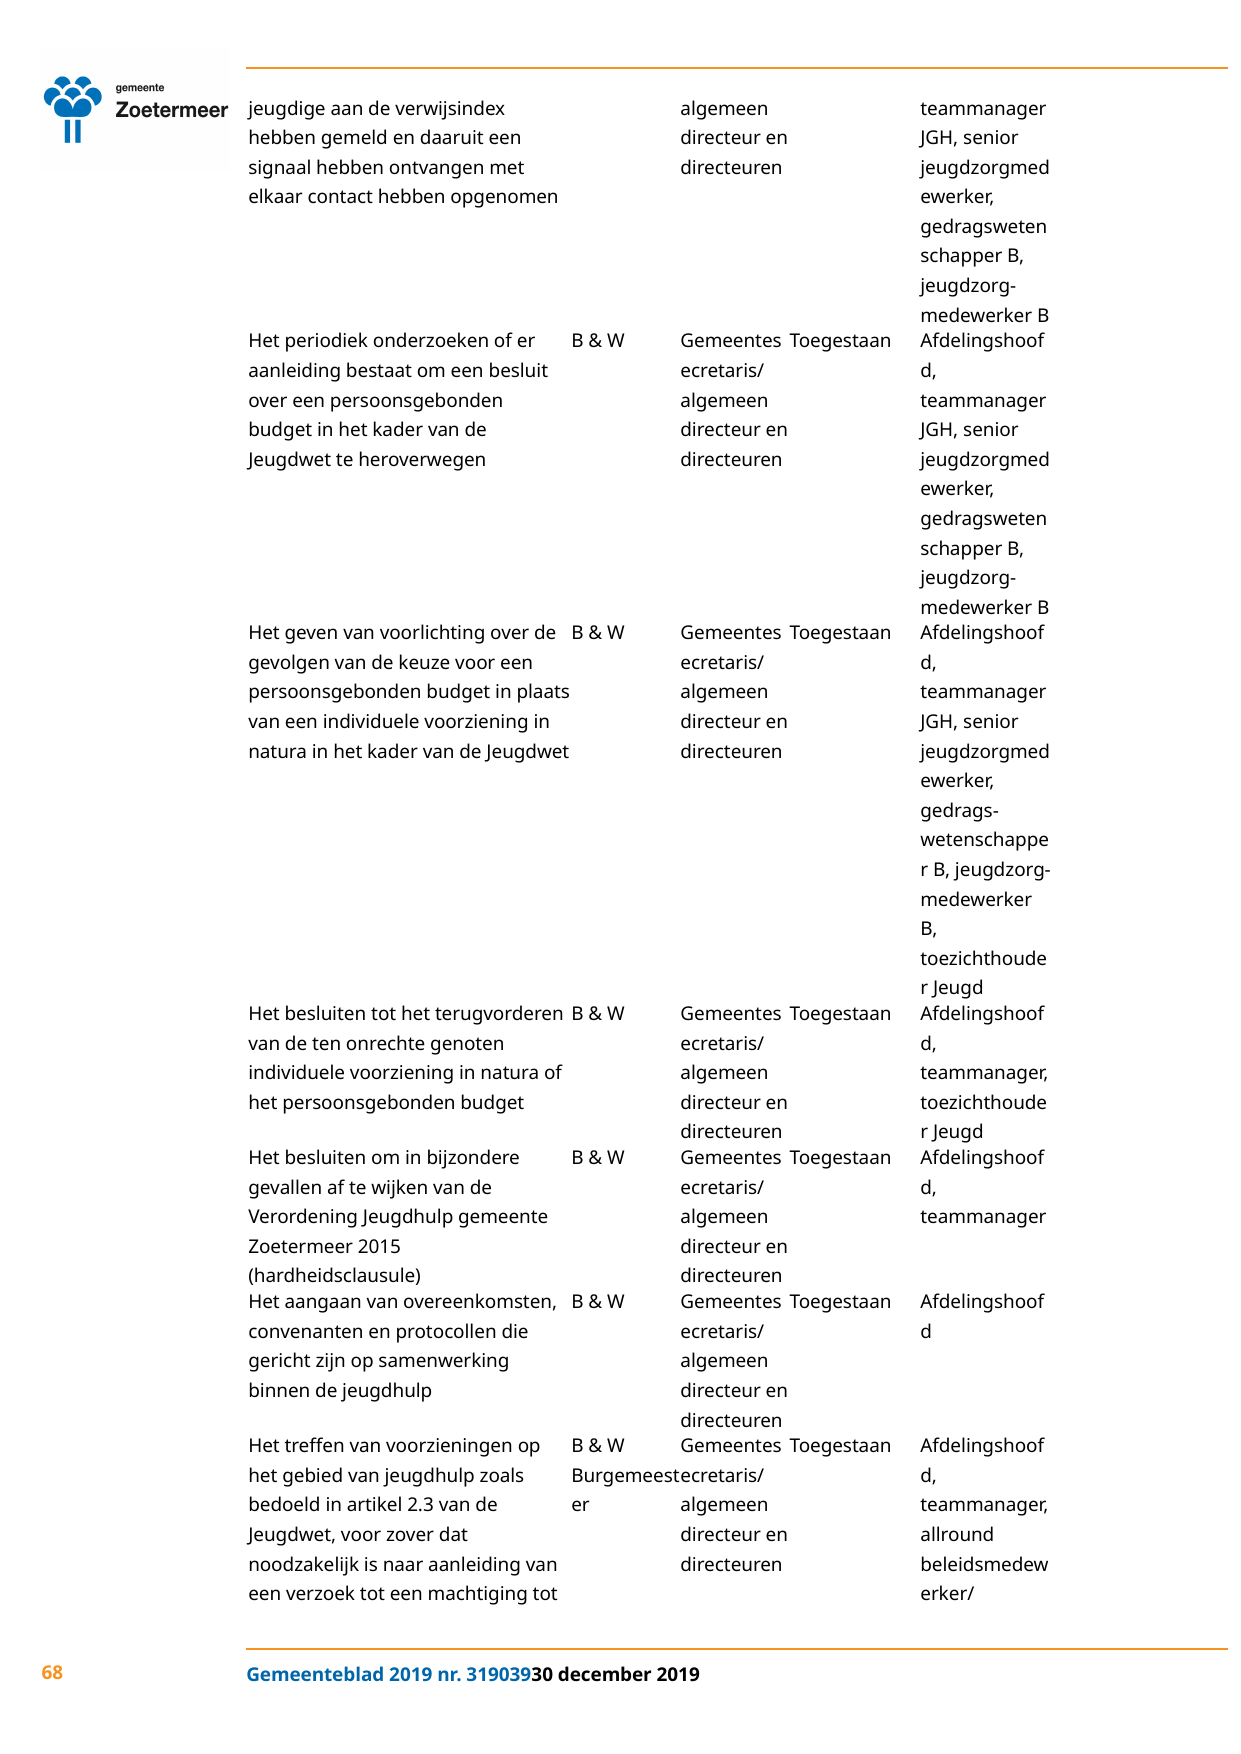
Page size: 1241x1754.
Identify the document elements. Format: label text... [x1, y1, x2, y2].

table_cell Toegestaan [789, 620, 920, 1000]
table_cell Het aangaan van overeenkomsten, convenanten en protocollen die gericht zijn op samenwerking binnen de jeugdhulp [248, 1289, 571, 1432]
table_cell B & W [571, 328, 680, 619]
table_cell teammanager JGH, senior jeugdzorgmedewerker, gedragswetenschapper B, jeugdzorg- medewerker B [920, 95, 1051, 328]
table_cell Het treffen van voorzieningen op het gebied van jeugdhulp zoals bedoeld in artikel 2.3 van de Jeugdwet, voor zover dat noodzakelijk is naar aanleiding van een verzoek tot een machtiging tot [248, 1433, 571, 1606]
table_cell Toegestaan [789, 1289, 920, 1432]
table_cell Afdelingshoofd, teammanager, allround beleidsmedewerker/ [920, 1433, 1051, 1606]
table_cell Afdelingshoofd, teammanager JGH, senior jeugdzorgmedewerker, gedrags- wetenschapper B, jeugdzorg- medewerker B, toezichthouder Jeugd [920, 620, 1051, 1000]
table_cell Gemeentesecretaris/ algemeen directeur en directeuren [680, 1000, 789, 1144]
table_cell Het besluiten om in bijzondere gevallen af te wijken van de Verordening Jeugdhulp gemeente Zoetermeer 2015 (hardheidsclausule) [248, 1144, 571, 1288]
table_cell Toegestaan [789, 1144, 920, 1288]
table_cell Afdelingshoofd [920, 1289, 1051, 1432]
table_cell Toegestaan [789, 1433, 920, 1606]
table_cell Gemeentesecretaris/algemeen directeur en directeuren [680, 620, 789, 1000]
table_cell Het besluiten tot het terugvorderen van de ten onrechte genoten individuele voorziening in natura of het persoonsgebonden budget [248, 1000, 571, 1144]
table_cell [789, 95, 920, 328]
table_cell B & W Burgemeester [571, 1433, 680, 1606]
table_cell B & W [571, 1144, 680, 1288]
table_cell Toegestaan [789, 328, 920, 619]
table_cell B & W [571, 1000, 680, 1144]
table_cell Het periodiek onderzoeken of er aanleiding bestaat om een besluit over een persoonsgebonden budget in het kader van de Jeugdwet te heroverwegen [248, 328, 571, 619]
table_cell [571, 95, 680, 328]
table_cell Gemeentesecretaris/ algemeen directeur en directeuren [680, 1289, 789, 1432]
picture [41, 47, 231, 172]
table_cell Gemeentesecretaris/ algemeen directeur en directeuren [680, 1144, 789, 1288]
table_cell jeugdige aan de verwijsindex hebben gemeld en daaruit een signaal hebben ontvangen met elkaar contact hebben opgenomen [248, 95, 571, 328]
table_cell B & W [571, 1289, 680, 1432]
table_cell Het geven van voorlichting over de gevolgen van de keuze voor een persoonsgebonden budget in plaats van een individuele voorziening in natura in het kader van de Jeugdwet [248, 620, 571, 1000]
table_cell B & W [571, 620, 680, 1000]
table_cell Toegestaan [789, 1000, 920, 1144]
table_cell Gemeentesecretaris/ algemeen directeur en directeuren [680, 1433, 789, 1606]
table_cell Afdelingshoofd, teammanager [920, 1144, 1051, 1288]
table_cell Afdelingshoofd, teammanager JGH, senior jeugdzorgmedewerker, gedragswetenschapper B, jeugdzorg- medewerker B [920, 328, 1051, 619]
table_cell Afdelingshoofd, teammanager, toezichthouder Jeugd [920, 1000, 1051, 1144]
table_cell algemeen directeur en directeuren [680, 95, 789, 328]
table_cell Gemeentesecretaris/algemeen directeur en directeuren [680, 328, 789, 619]
